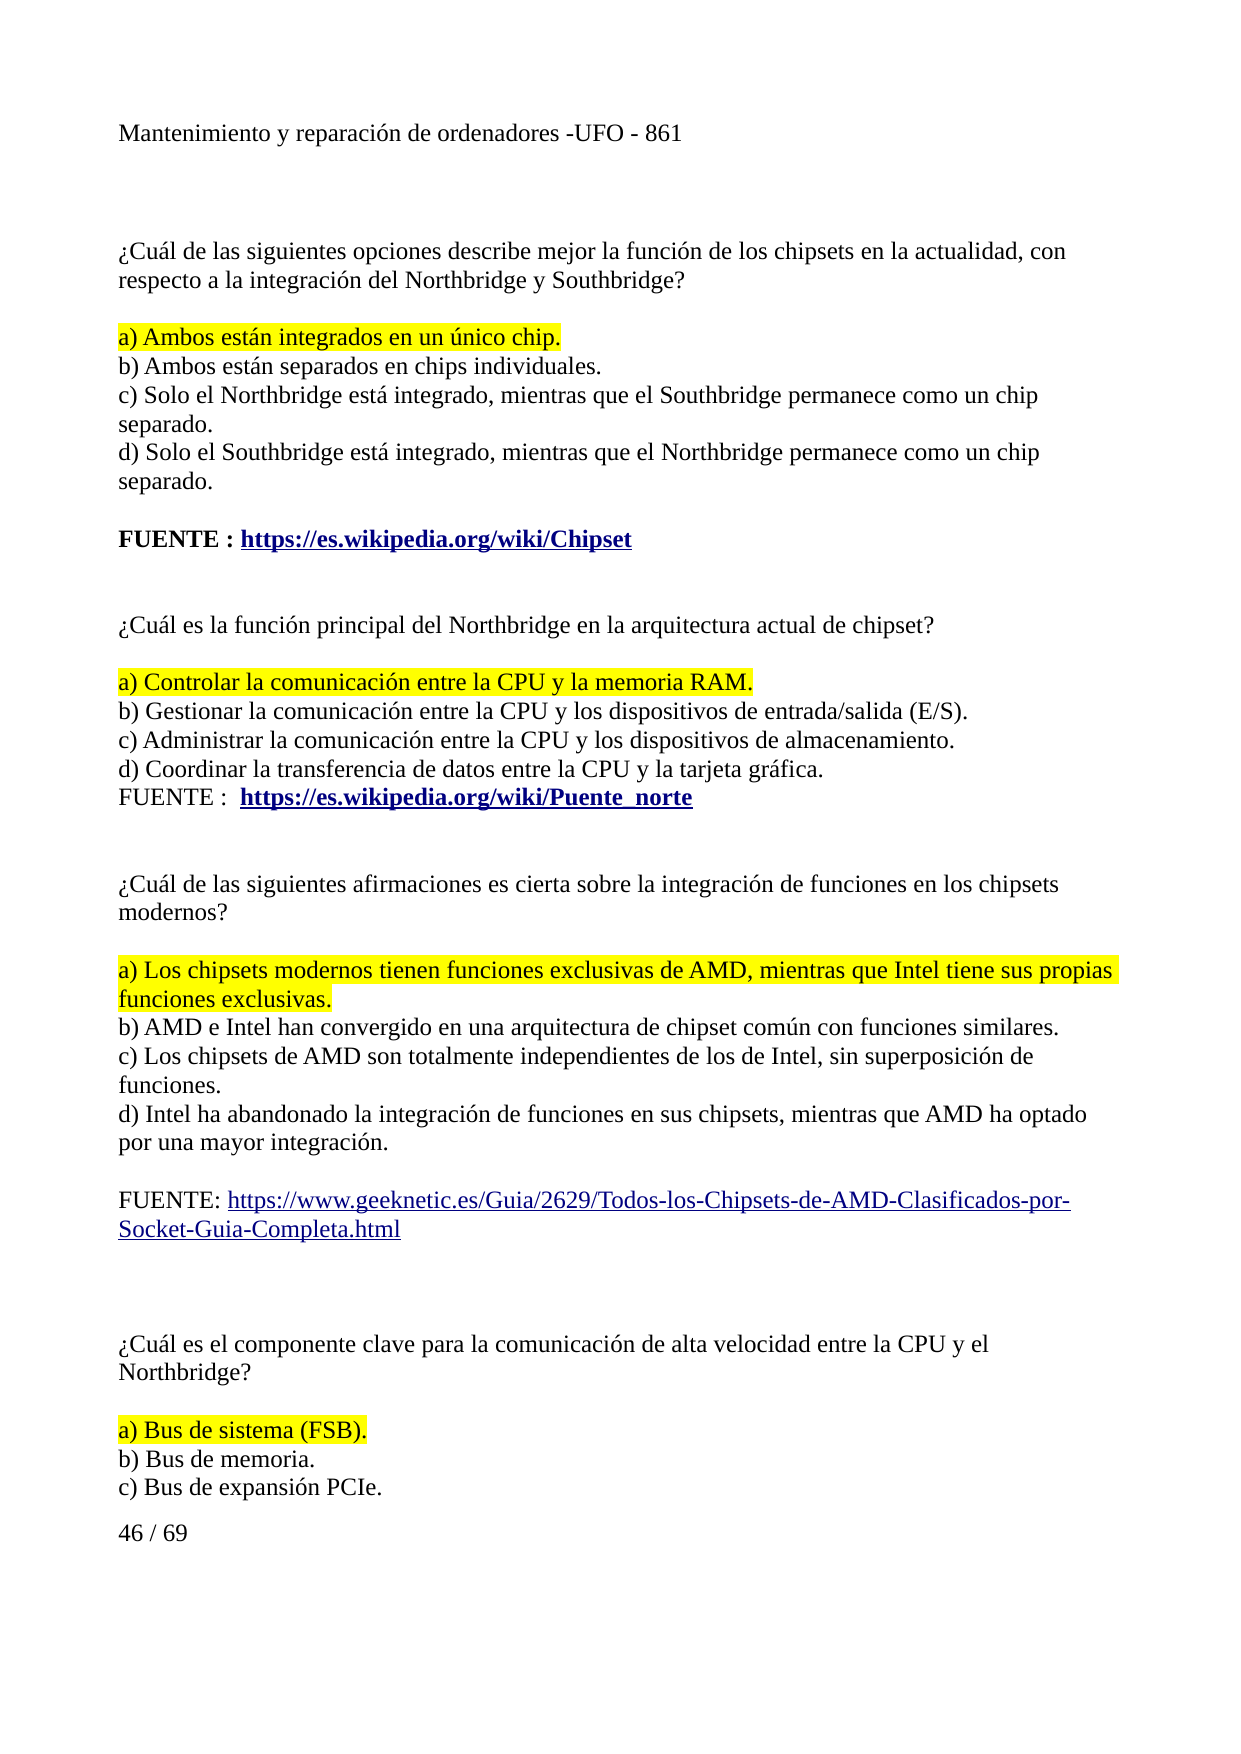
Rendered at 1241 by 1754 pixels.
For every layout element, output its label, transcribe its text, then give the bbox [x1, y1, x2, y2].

text c) Bus de expansión PCIe. [118, 1472, 1122, 1501]
text c) Solo el Northbridge está integrado, mientras que el Southbridge permanece como un chip separado. [118, 380, 1122, 437]
text d) Coordinar la transferencia de datos entre la CPU y la tarjeta gráfica. [118, 754, 1122, 782]
text FUENTE : https://es.wikipedia.org/wiki/Puente_norte [118, 782, 1122, 811]
text ¿Cuál de las siguientes afirmaciones es cierta sobre la integración de funciones en los chipsets modernos? [118, 869, 1122, 926]
text a) Ambos están integrados en un único chip. [118, 322, 1122, 351]
text a) Bus de sistema (FSB). [118, 1415, 1122, 1444]
text d) Intel ha abandonado la integración de funciones en sus chipsets, mientras que AMD ha optado por una mayor integración. [118, 1099, 1122, 1156]
text d) Solo el Southbridge está integrado, mientras que el Northbridge permanece como un chip separado. [118, 437, 1122, 495]
text c) Los chipsets de AMD son totalmente independientes de los de Intel, sin superposición de funciones. [118, 1041, 1122, 1099]
text b) AMD e Intel han convergido en una arquitectura de chipset común con funciones similares. [118, 1012, 1122, 1041]
text a) Los chipsets modernos tienen funciones exclusivas de AMD, mientras que Intel tiene sus propias funciones exclusivas. [118, 955, 1122, 1012]
text FUENTE: https://www.geeknetic.es/Guia/2629/Todos-los-Chipsets-de-AMD-Clasificados-por-Socket-Guia-Completa.html [118, 1185, 1122, 1242]
text b) Bus de memoria. [118, 1444, 1122, 1472]
text ¿Cuál es la función principal del Northbridge en la arquitectura actual de chipset? [118, 610, 1122, 639]
text a) Controlar la comunicación entre la CPU y la memoria RAM. [118, 667, 1122, 696]
text FUENTE : https://es.wikipedia.org/wiki/Chipset [118, 524, 1122, 552]
text b) Gestionar la comunicación entre la CPU y los dispositivos de entrada/salida (E/S). [118, 696, 1122, 725]
text c) Administrar la comunicación entre la CPU y los dispositivos de almacenamiento. [118, 725, 1122, 754]
text ¿Cuál de las siguientes opciones describe mejor la función de los chipsets en la actualidad, con respecto a la integración del Northbridge y Southbridge? [118, 236, 1122, 294]
text b) Ambos están separados en chips individuales. [118, 351, 1122, 380]
text ¿Cuál es el componente clave para la comunicación de alta velocidad entre la CPU y el Northbridge? [118, 1329, 1122, 1386]
